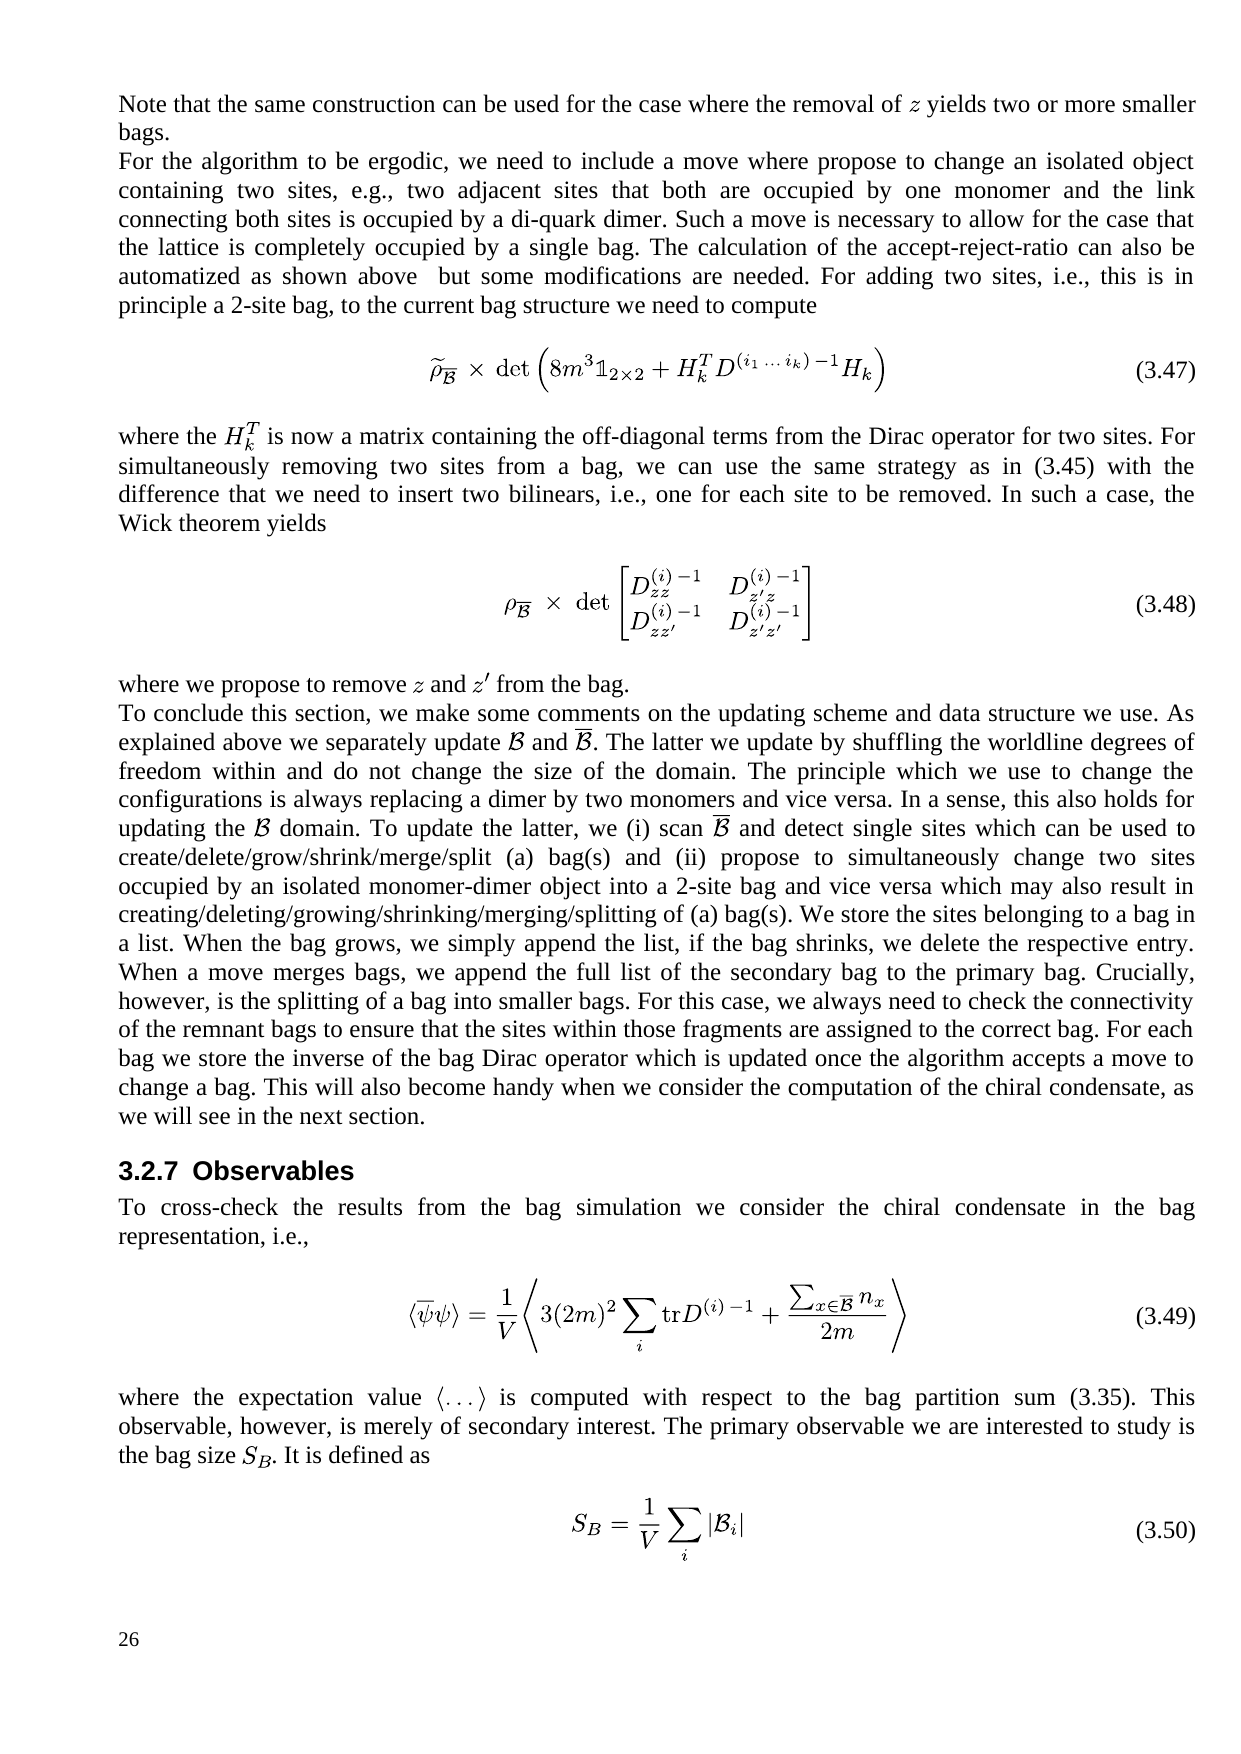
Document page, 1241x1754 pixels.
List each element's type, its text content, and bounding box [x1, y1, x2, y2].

text where we propose to remove and from the bag. [118, 669, 1196, 698]
text where the is now a matrix containing the off-diagonal terms from the Dirac operator for two sites. For simultaneously removing two sites from a bag, we can use the same strategy as in (3.45) with the difference that we need to insert two bilinears, i.e., one for each site to be removed. In such a case, the Wick theorem yields [118, 421, 1196, 537]
text (3.47) [876, 347, 1196, 392]
text (3.48) [810, 566, 1196, 641]
text [118, 566, 621, 641]
subtitle Observables [118, 1154, 1196, 1186]
text To conclude this section, we make some comments on the updating scheme and data structure we use. As explained above we separately update and . The latter we update by shuffling the worldline degrees of freedom within and do not change the size of the domain. The principle which we use to change the configurations is always replacing a dimer by two monomers and vice versa. In a sense, this also holds for updating the domain. To update the latter, we (i) scan and detect single sites which can be used to create/delete/grow/shrink/merge/split (a) bag(s) and (ii) propose to simultaneously change two sites occupied by an isolated monomer-dimer object into a 2-site bag and vice versa which may also result in creating/deleting/growing/shrinking/merging/splitting of (a) bag(s). We store the sites belonging to a bag in a list. When the bag grows, we simply append the list, if the bag shrinks, we delete the respective entry. When a move merges bags, we append the full list of the secondary bag to the primary bag. Crucially, however, is the splitting of a bag into smaller bags. For this case, we always need to check the connectivity of the remnant bags to ensure that the sites within those fragments are assigned to the correct bag. For each bag we store the inverse of the bag Dirac operator which is updated once the algorithm accepts a move to change a bag. This will also become handy when we consider the computation of the chiral condensate, as we will see in the next section. [118, 698, 1196, 1129]
text Note that the same construction can be used for the case where the removal of yields two or more smaller bags. [118, 89, 1196, 146]
text To cross-check the results from the bag simulation we consider the chiral condensate in the bag representation, i.e., [118, 1192, 1196, 1249]
text [118, 1498, 683, 1561]
text [118, 347, 547, 392]
text (3.50) [687, 1498, 1196, 1561]
text [118, 1278, 535, 1353]
text For the algorithm to be ergodic, we need to include a move where propose to change an isolated object containing two sites, e.g., two adjacent sites that both are occupied by one monomer and the link connecting both sites is occupied by a di-quark dimer. Such a move is necessary to allow for the case that the lattice is completely occupied by a single bag. The calculation of the accept-reject-ratio can also be automatized as shown above but some modifications are needed. For adding two sites, i.e., this is in principle a 2-site bag, to the current bag structure we need to compute [118, 146, 1196, 319]
text (3.49) [894, 1278, 1196, 1353]
text where the expectation value is computed with respect to the bag partition sum (3.35). This observable, however, is merely of secondary interest. The primary observable we are interested to study is the bag size . It is defined as [118, 1382, 1196, 1469]
